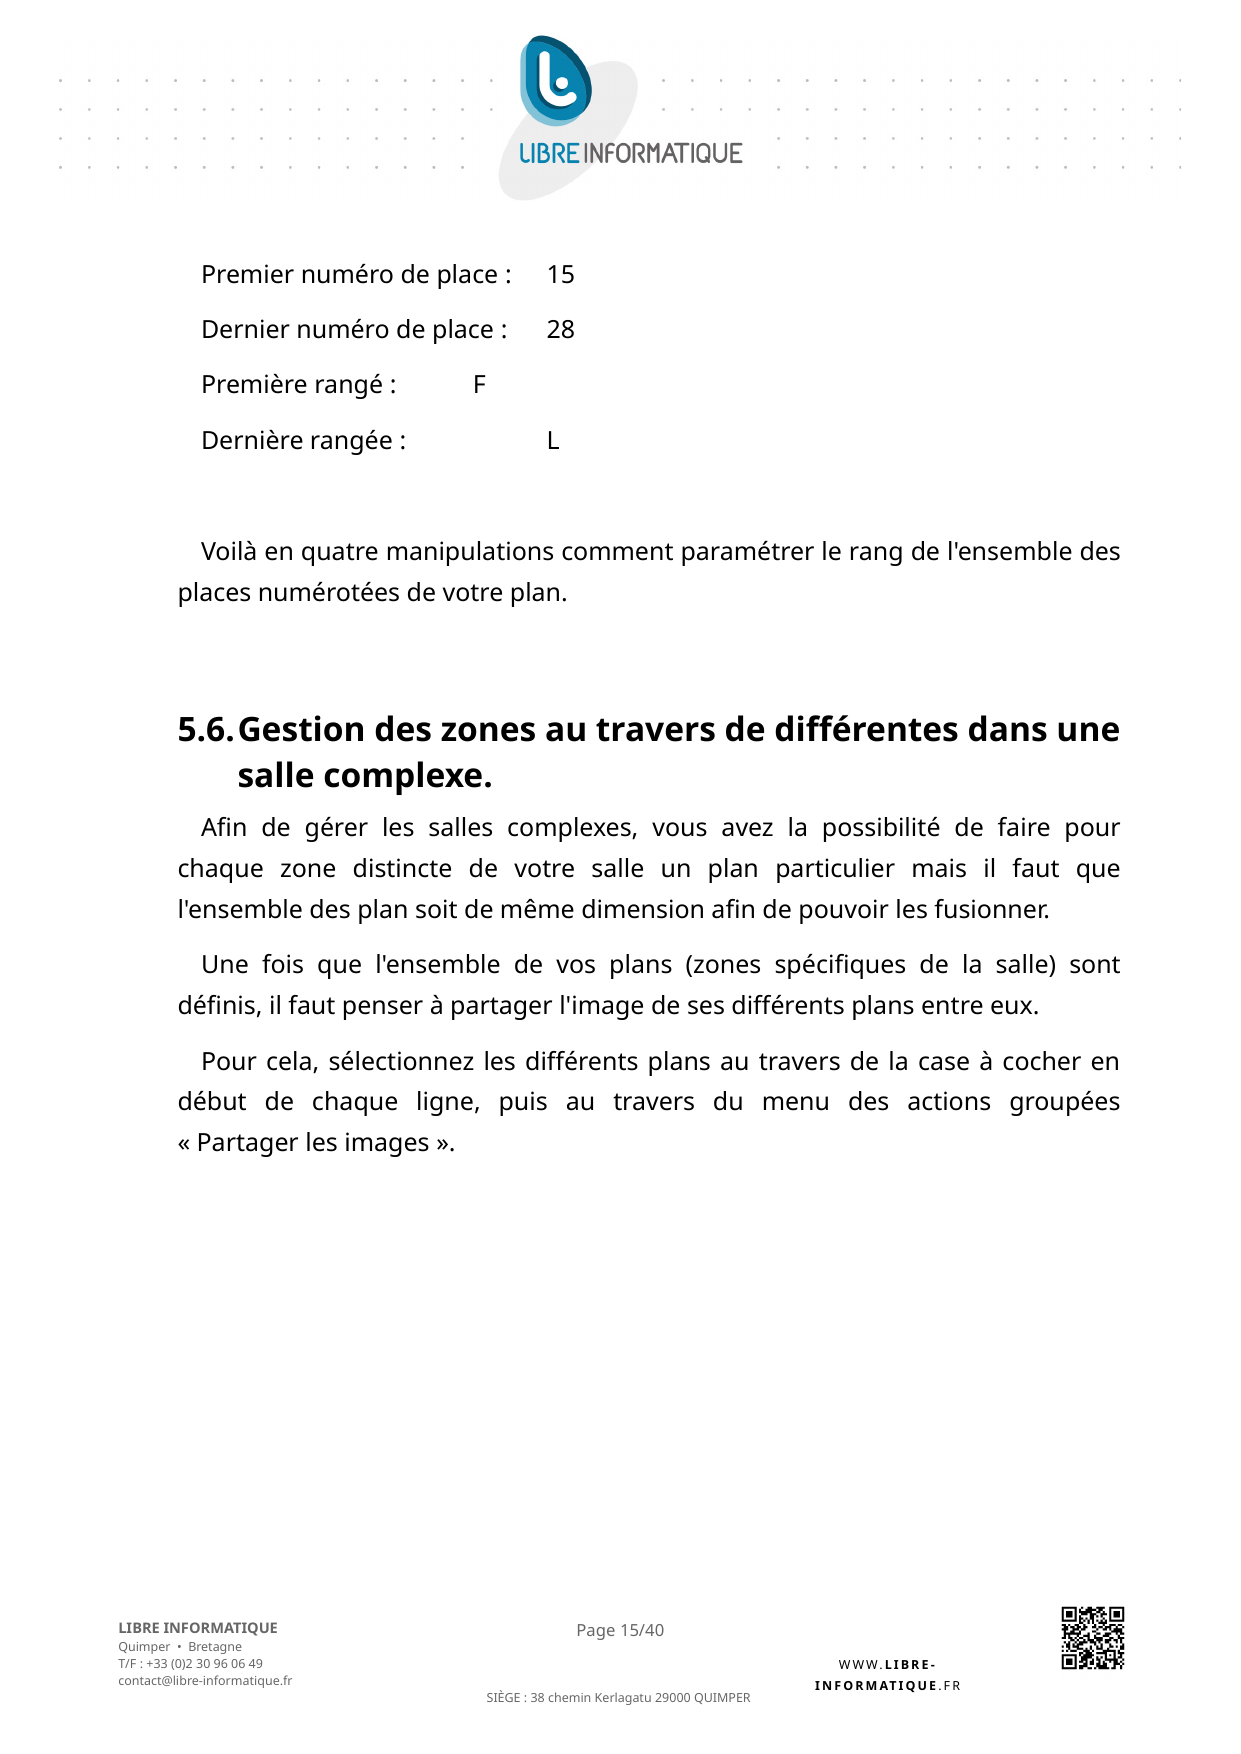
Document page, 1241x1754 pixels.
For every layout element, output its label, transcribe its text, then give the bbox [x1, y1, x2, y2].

text Voilà en quatre manipulations comment paramétrer le rang de l'ensemble des places numérotées de votre plan. [177, 533, 1122, 608]
text Dernier numéro de place : 28 [177, 312, 1122, 346]
picture [1051, 1596, 1135, 1680]
text Première rangé : F [177, 367, 1122, 401]
text Une fois que l'ensemble de vos plans (zones spécifiques de la salle) sont définis, il faut penser à partager l'image de ses différents plans entre eux. [177, 947, 1122, 1022]
text Afin de gérer les salles complexes, vous avez la possibilité de faire pour chaque zone distincte de votre salle un plan particulier mais il faut que l'ensemble des plan soit de même dimension afin de pouvoir les fusionner. [177, 810, 1122, 926]
picture [59, 35, 1182, 201]
text Dernière rangée : L [177, 422, 1122, 457]
text Premier numéro de place : 15 [177, 256, 1122, 290]
subtitle Gestion des zones au travers de différentes dans une salle complexe. [177, 706, 1122, 797]
picture [540, 52, 576, 106]
text Pour cela, sélectionnez les différents plans au travers de la case à cocher en début de chaque ligne, puis au travers du menu des actions groupées « Partager les images ». [177, 1043, 1122, 1159]
picture [557, 78, 567, 88]
